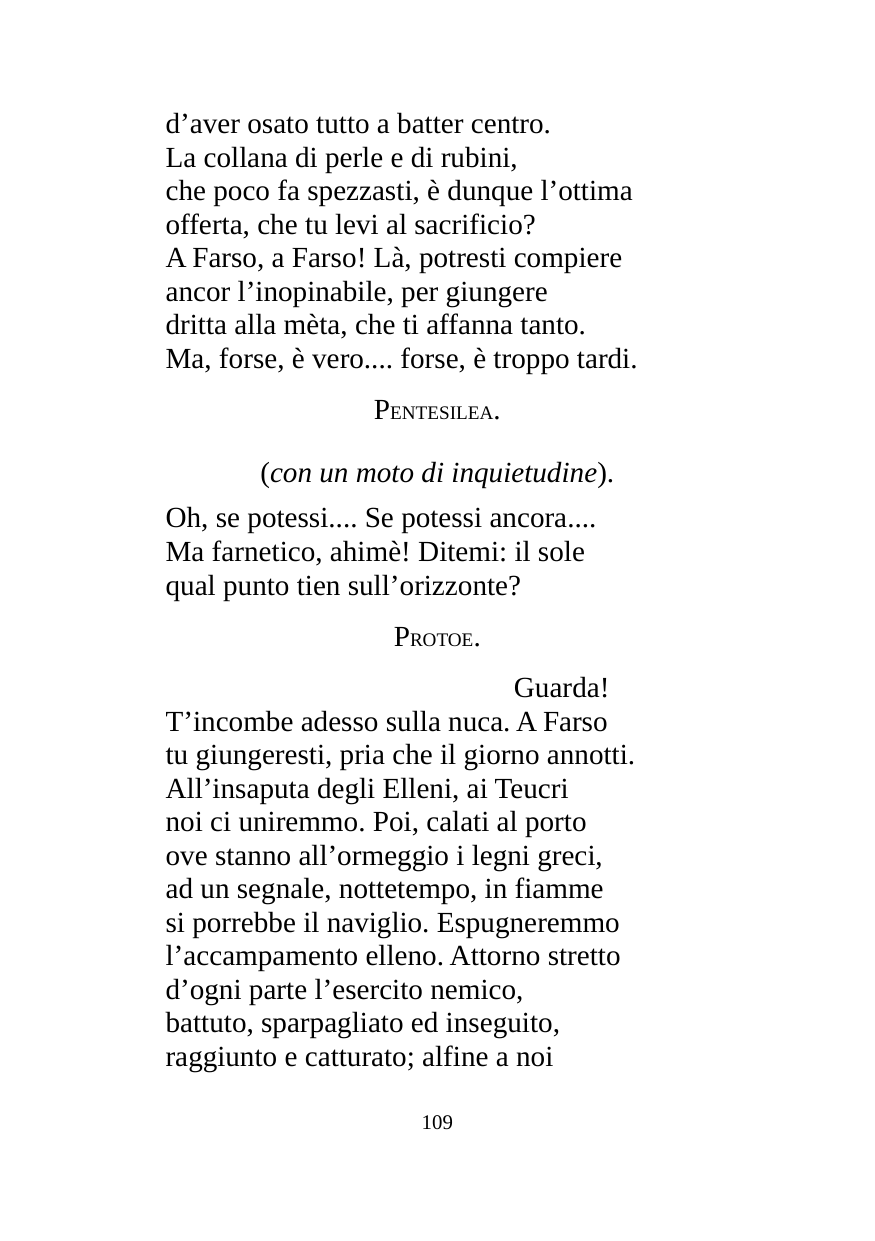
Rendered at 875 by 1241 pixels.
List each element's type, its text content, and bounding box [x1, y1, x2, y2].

text d’aver osato tutto a batter centro. La collana di perle e di rubini, che poco fa spezzasti, è dunque l’ottima offerta, che tu levi al sacrificio? A Farso, a Farso! Là, potresti compiere ancor l’inopinabile, per giungere dritta alla mèta, che ti affanna tanto. Ma, forse, è vero.... forse, è troppo tardi. [165, 106, 768, 374]
text Oh, se potessi.... Se potessi ancora.... Ma farnetico, ahimè! Ditemi: il sole qual punto tien sull’orizzonte? [165, 501, 768, 601]
text Pentesilea. [106, 392, 768, 426]
text Protoe. [106, 619, 768, 652]
text (con un moto di inquietudine). [106, 455, 768, 489]
text Guarda! T’incombe adesso sulla nuca. A Farso tu giungeresti, pria che il giorno annotti. All’insaputa degli Elleni, ai Teucri noi ci uniremmo. Poi, calati al porto ove stanno all’ormeggio i legni greci, ad un segnale, nottetempo, in fiamme si porrebbe il naviglio. Espugneremmo l’accampamento elleno. Attorno stretto d’ogni parte l’esercito nemico, battuto, sparpagliato ed inseguito, raggiunto e catturato; alfine a noi [165, 670, 768, 1073]
